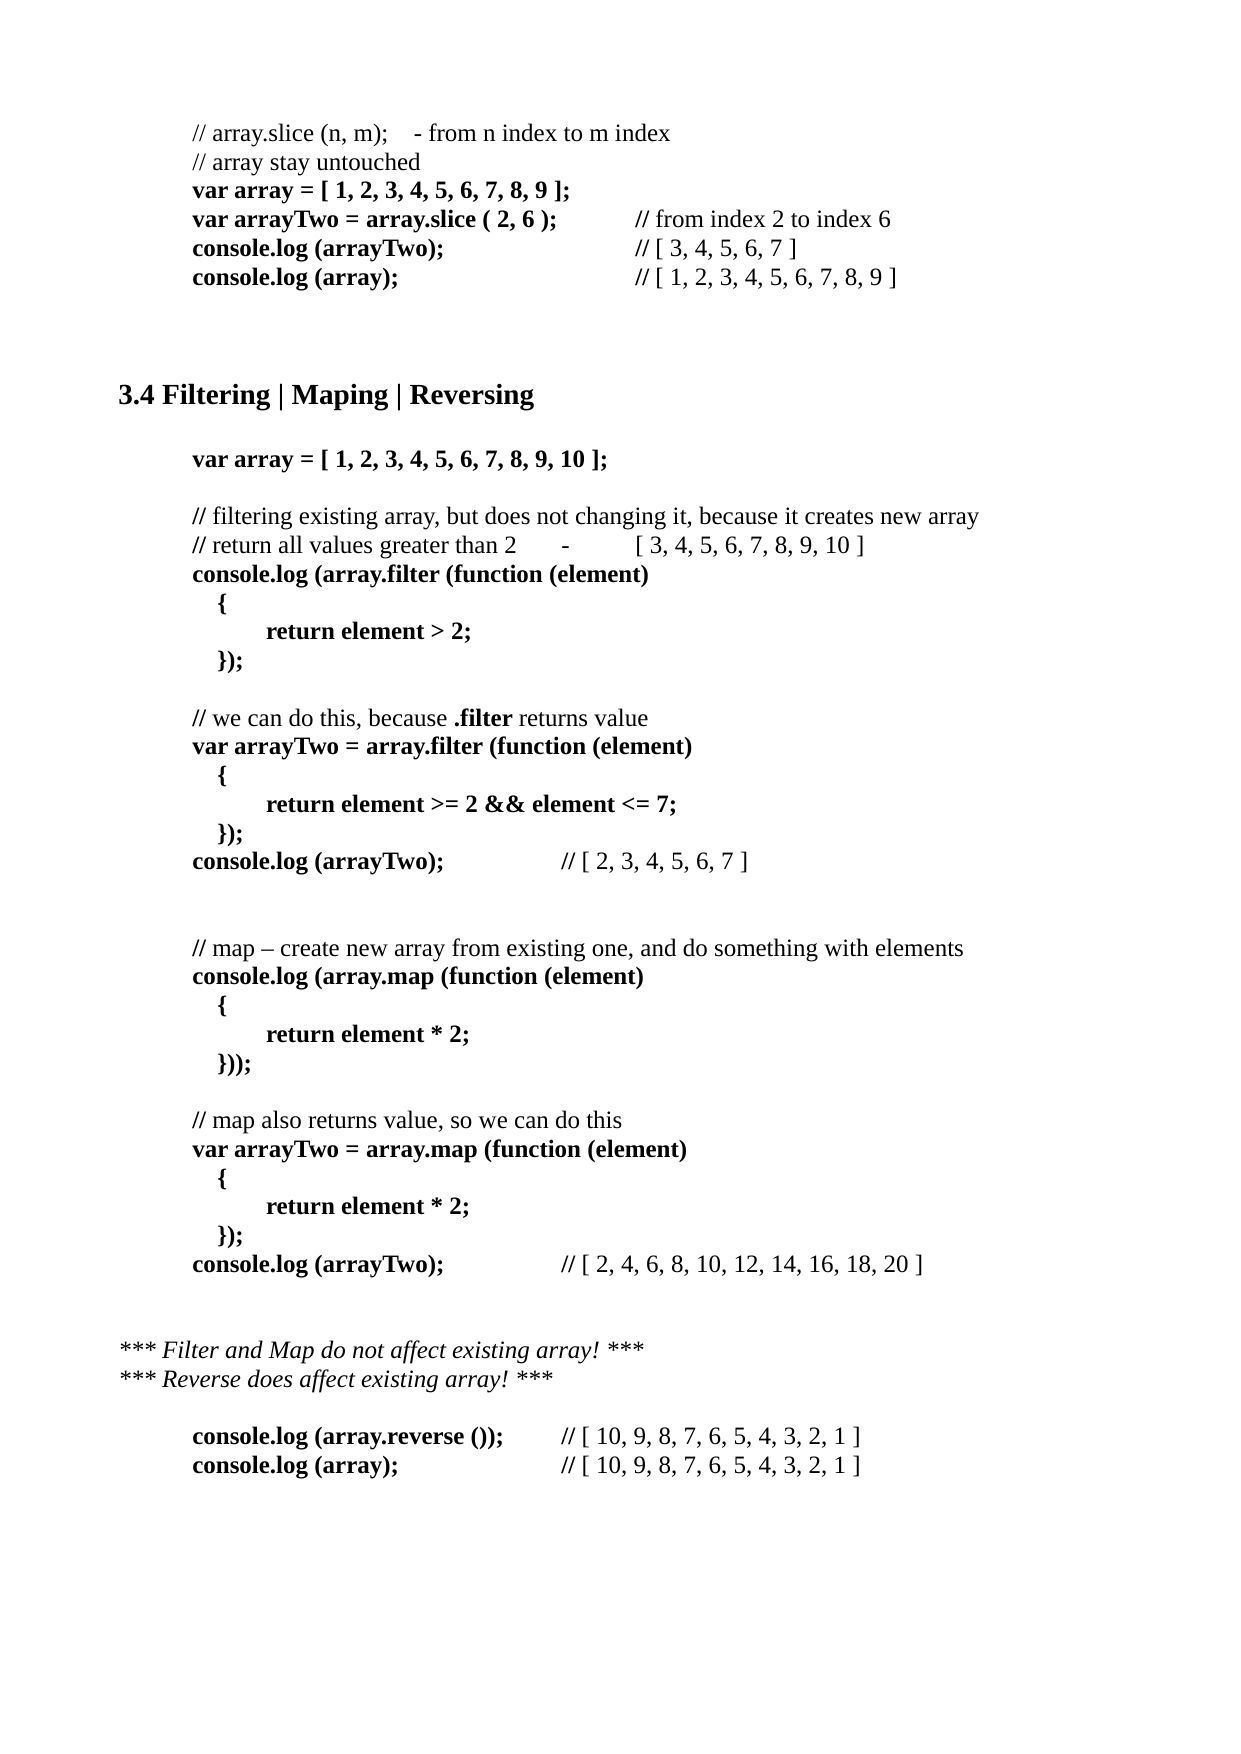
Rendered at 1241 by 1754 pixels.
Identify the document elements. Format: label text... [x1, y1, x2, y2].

text console.log (array.reverse ()); // [ 10, 9, 8, 7, 6, 5, 4, 3, 2, 1 ] [118, 1421, 1122, 1450]
text // array.slice (n, m); - from n index to m index [118, 118, 1122, 147]
text // we can do this, because .filter returns value [118, 703, 1122, 731]
text // array stay untouched [118, 147, 1122, 176]
text console.log (array.map (function (element) [118, 961, 1122, 990]
text { [118, 588, 1122, 616]
text return element > 2; [118, 616, 1122, 645]
text *** Filter and Map do not affect existing array! *** [118, 1335, 1122, 1364]
text *** Reverse does affect existing array! *** [118, 1364, 1122, 1393]
text })); [118, 1048, 1122, 1076]
text console.log (arrayTwo); // [ 2, 4, 6, 8, 10, 12, 14, 16, 18, 20 ] [118, 1249, 1122, 1278]
text return element >= 2 && element <= 7; [118, 789, 1122, 818]
text return element * 2; [118, 1191, 1122, 1220]
text 3.4 Filtering | Maping | Reversing [118, 377, 1122, 410]
text return element * 2; [118, 1019, 1122, 1048]
text console.log (array.filter (function (element) [118, 559, 1122, 588]
text var array = [ 1, 2, 3, 4, 5, 6, 7, 8, 9 ]; [118, 176, 1122, 204]
text { [118, 760, 1122, 789]
text var arrayTwo = array.filter (function (element) [118, 731, 1122, 760]
text // map also returns value, so we can do this [118, 1105, 1122, 1134]
text var arrayTwo = array.map (function (element) [118, 1134, 1122, 1163]
text }); [118, 645, 1122, 674]
text { [118, 990, 1122, 1019]
text console.log (arrayTwo); // [ 3, 4, 5, 6, 7 ] [118, 233, 1122, 262]
text }); [118, 1220, 1122, 1249]
text console.log (arrayTwo); // [ 2, 3, 4, 5, 6, 7 ] [118, 846, 1122, 875]
text // return all values greater than 2 - [ 3, 4, 5, 6, 7, 8, 9, 10 ] [118, 530, 1122, 559]
text console.log (array); // [ 1, 2, 3, 4, 5, 6, 7, 8, 9 ] [118, 262, 1122, 291]
text // filtering existing array, but does not changing it, because it creates new array [118, 501, 1122, 530]
text { [118, 1163, 1122, 1191]
text // map – create new array from existing one, and do something with elements [118, 933, 1122, 961]
text }); [118, 818, 1122, 846]
text var arrayTwo = array.slice ( 2, 6 ); // from index 2 to index 6 [118, 204, 1122, 233]
text console.log (array); // [ 10, 9, 8, 7, 6, 5, 4, 3, 2, 1 ] [118, 1450, 1122, 1479]
text var array = [ 1, 2, 3, 4, 5, 6, 7, 8, 9, 10 ]; [118, 444, 1122, 473]
